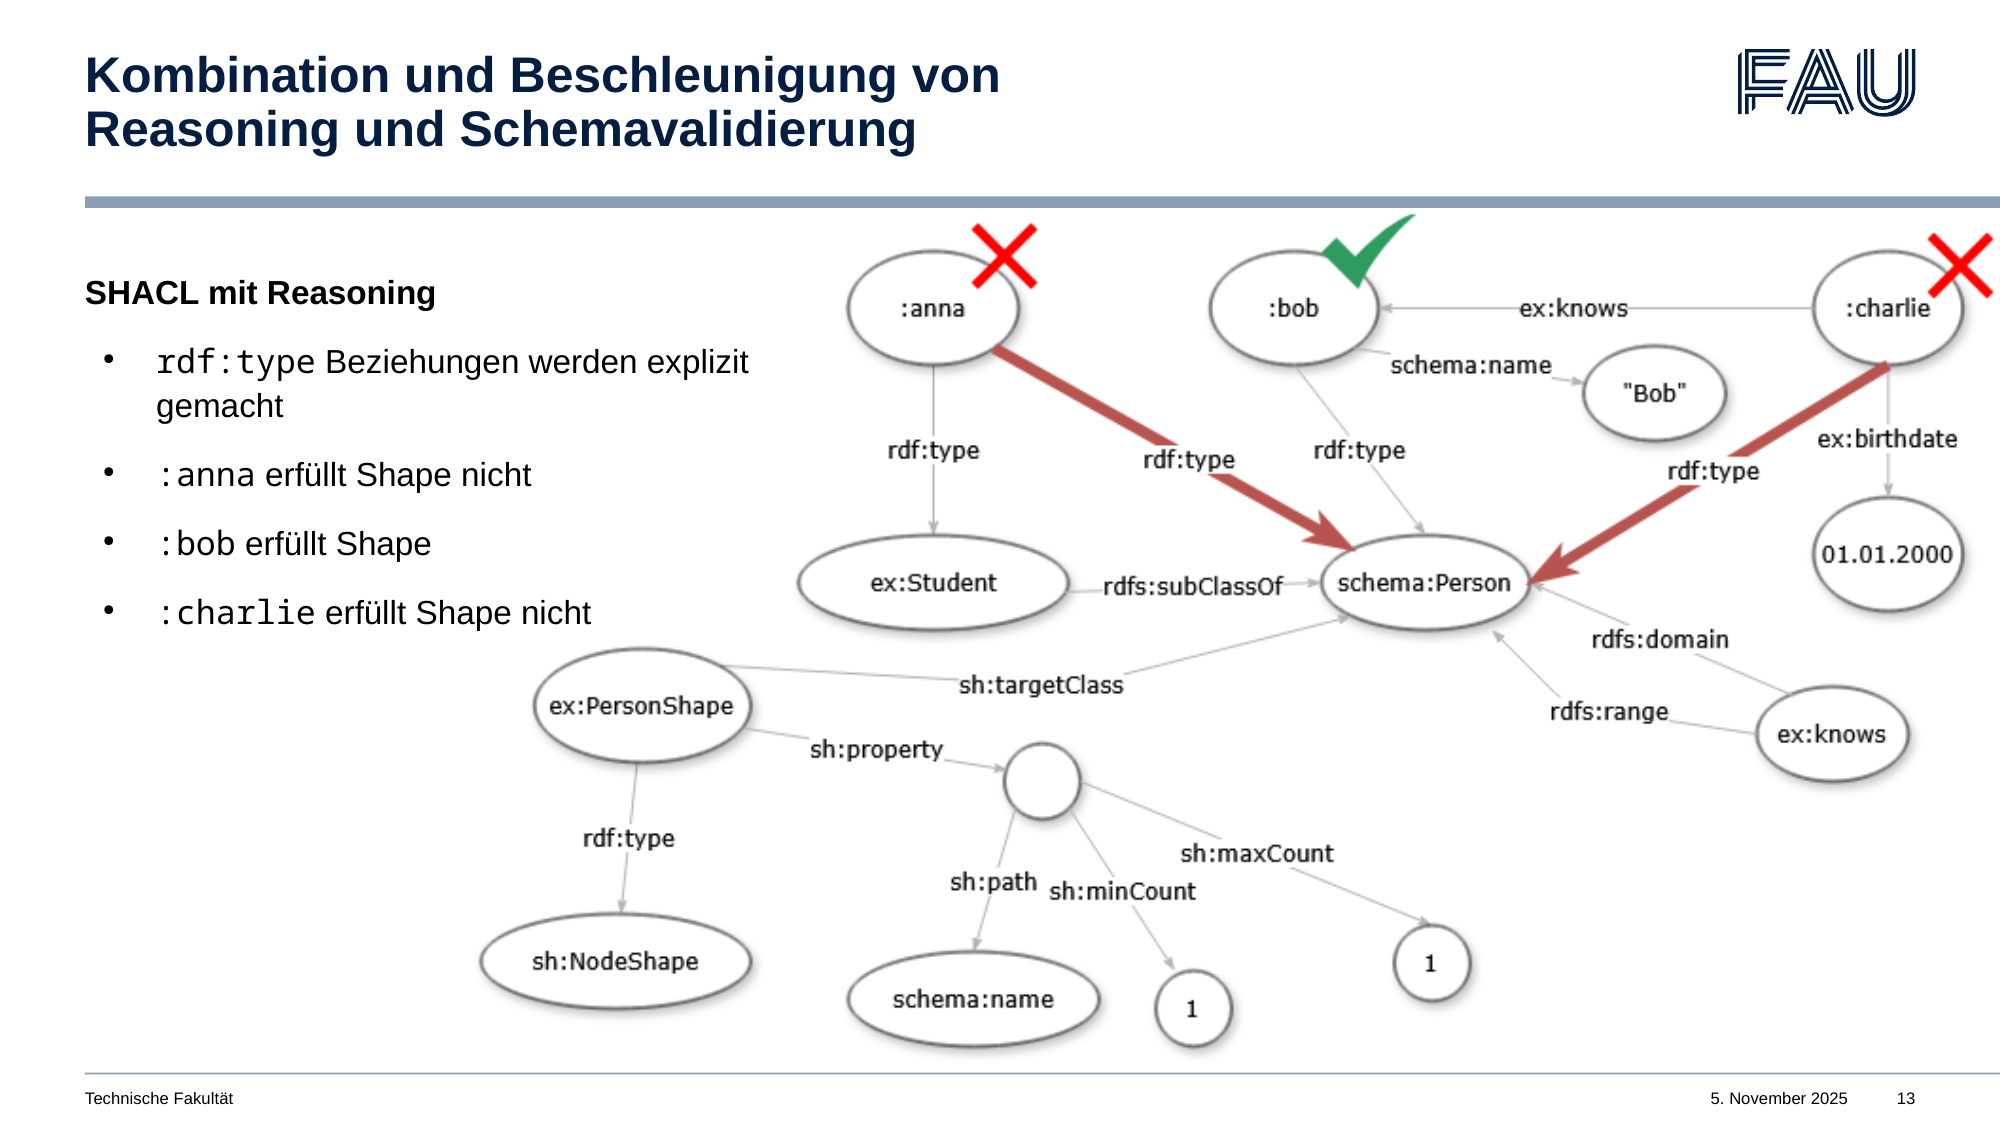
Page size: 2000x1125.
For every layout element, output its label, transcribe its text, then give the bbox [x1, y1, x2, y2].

list SHACL mit Reasoning rdf:type Beziehungen werden explizit gemacht :anna erfüllt Shape nicht :bob erfüllt Shape :charlie erfüllt Shape nicht [85, 267, 983, 1018]
title Kombination und Beschleunigung von Reasoning und Schemavalidierung [85, 49, 1270, 210]
slide_number 5. November 2025 [1708, 1088, 1849, 1109]
slide_number [1883, 1088, 1916, 1109]
picture [473, 213, 1995, 1063]
footer Technische Fakultät [85, 1088, 983, 1109]
